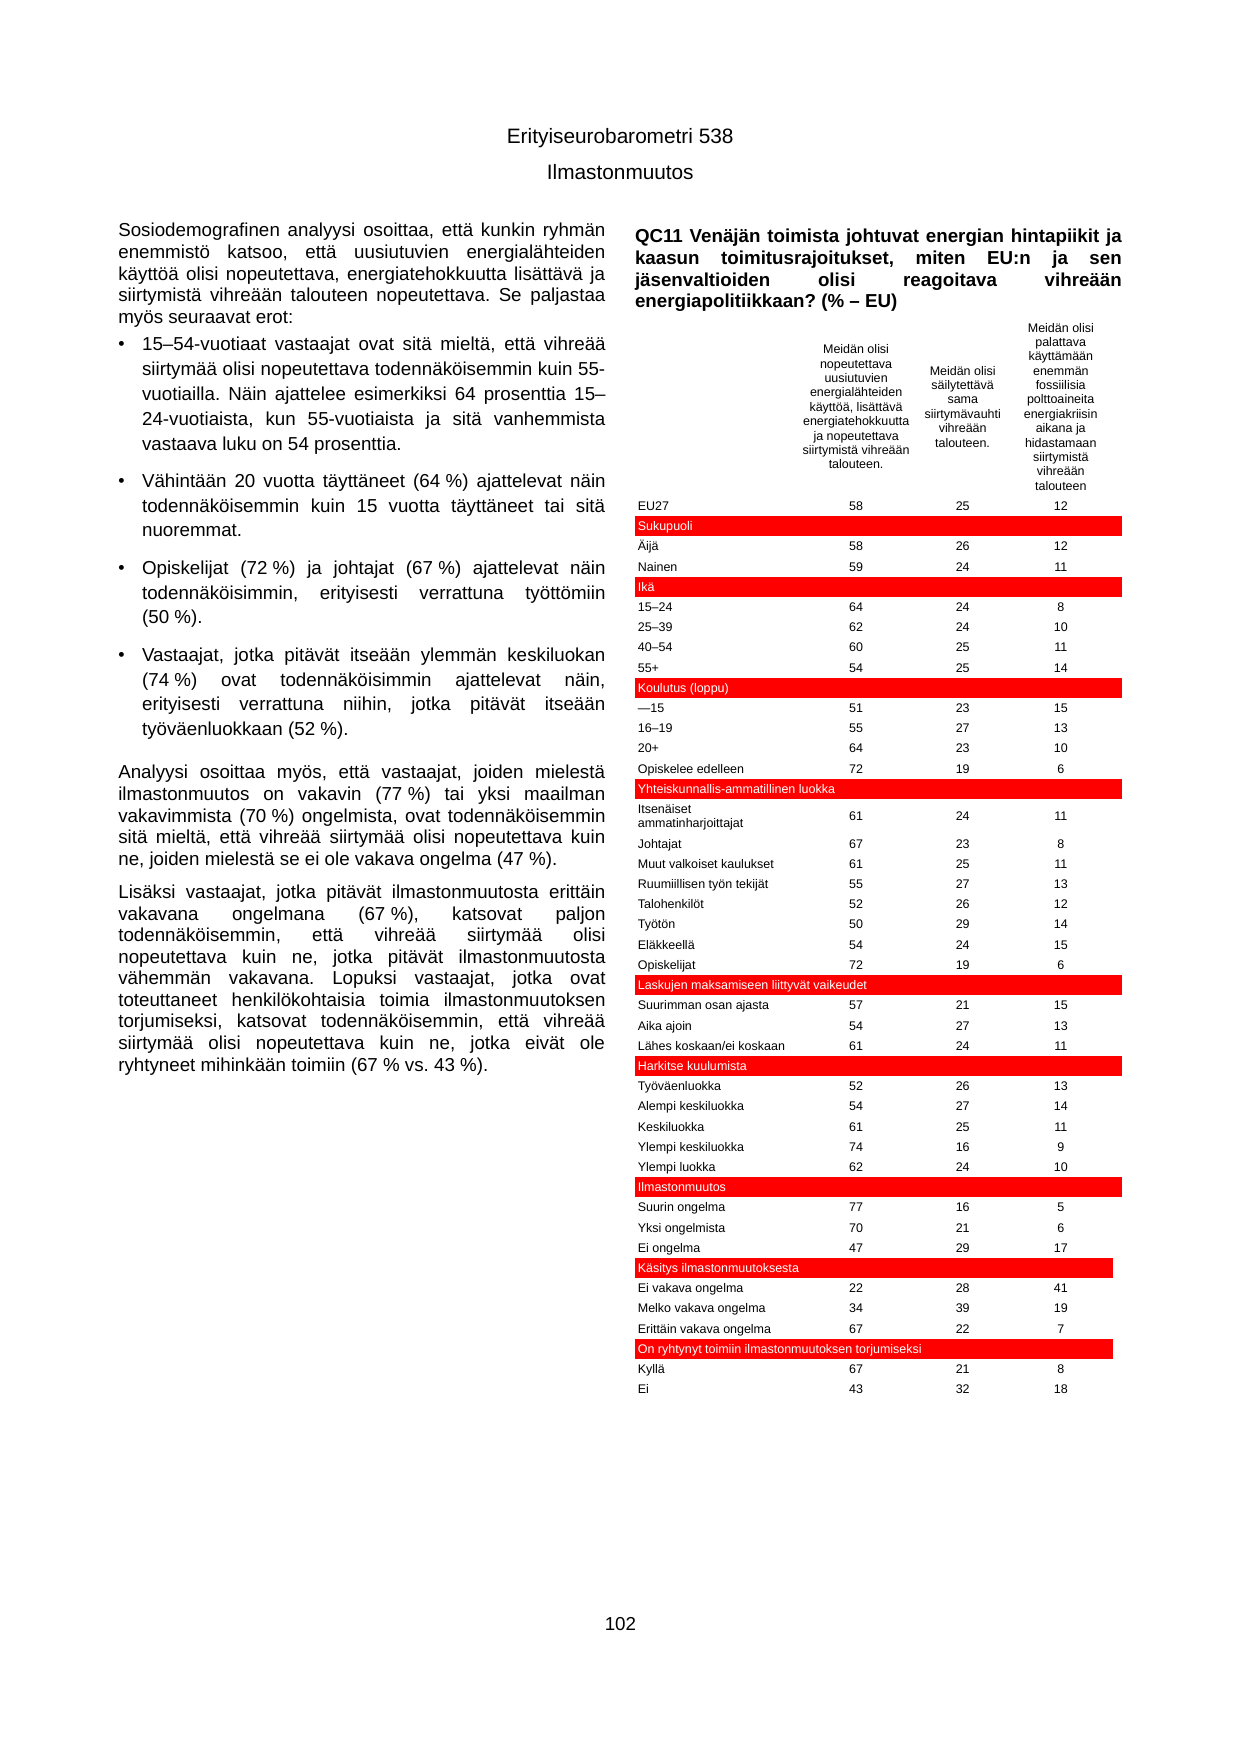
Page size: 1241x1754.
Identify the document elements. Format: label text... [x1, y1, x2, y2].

table_cell Harkitse kuulumista [635, 1056, 1122, 1076]
table_cell 55 [799, 874, 913, 894]
table_cell 14 [1011, 914, 1109, 934]
table_cell 15 [1011, 935, 1109, 955]
table_cell 51 [799, 698, 913, 718]
table_cell 22 [799, 1278, 913, 1298]
table_cell Ilmastonmuutos [635, 1177, 1122, 1197]
table_cell Suurin ongelma [635, 1197, 798, 1217]
table_cell 61 [799, 799, 913, 833]
table_cell Ylempi luokka [635, 1157, 798, 1177]
table_cell Lähes koskaan/ei koskaan [635, 1036, 798, 1056]
table_cell 29 [913, 1238, 1011, 1258]
table_cell 67 [799, 1319, 913, 1339]
table_cell 21 [913, 1359, 1011, 1379]
table_cell 10 [1011, 1157, 1109, 1177]
table_cell [1110, 1238, 1122, 1258]
table_cell 24 [913, 1036, 1011, 1056]
table_cell 64 [799, 597, 913, 617]
table_cell Yksi ongelmista [635, 1218, 798, 1238]
table_cell 14 [1011, 1096, 1109, 1116]
table_cell 16 [913, 1137, 1011, 1157]
table_cell [1110, 1157, 1122, 1177]
table_cell 27 [913, 718, 1011, 738]
table_cell 11 [1011, 799, 1109, 833]
table_cell 6 [1011, 955, 1109, 975]
table_cell 12 [1011, 894, 1109, 914]
table_cell 52 [799, 894, 913, 914]
table_cell 27 [913, 874, 1011, 894]
table_cell 5 [1011, 1197, 1109, 1217]
table_cell Nainen [635, 556, 798, 577]
table_cell Talohenkilöt [635, 894, 798, 914]
table_cell 7 [1011, 1319, 1109, 1339]
table_cell 26 [913, 894, 1011, 914]
table_cell 39 [913, 1298, 1011, 1318]
table_cell Erittäin vakava ongelma [635, 1319, 798, 1339]
table_cell 8 [1011, 834, 1109, 854]
table_cell 11 [1011, 1116, 1109, 1137]
table_cell 27 [913, 1015, 1011, 1036]
table_cell 8 [1011, 597, 1109, 617]
table_cell 47 [799, 1238, 913, 1258]
table_cell 25 [913, 637, 1011, 657]
table_cell 62 [799, 1157, 913, 1177]
table_cell [1110, 637, 1122, 657]
table_cell 28 [913, 1278, 1011, 1298]
table_cell Työtön [635, 914, 798, 934]
table_cell 13 [1011, 1015, 1109, 1036]
table_cell 29 [913, 914, 1011, 934]
table_cell 52 [799, 1076, 913, 1096]
table_cell 54 [799, 1015, 913, 1036]
table_cell 15 [1011, 995, 1109, 1015]
table_cell 40–54 [635, 637, 798, 657]
table_cell [1110, 914, 1122, 934]
table_cell 23 [913, 834, 1011, 854]
table_cell 19 [913, 955, 1011, 975]
table_cell 32 [913, 1379, 1011, 1399]
table_cell Itsenäiset ammatinharjoittajat [635, 799, 798, 833]
table_cell 59 [799, 556, 913, 577]
table_cell 25 [913, 658, 1011, 678]
table_cell 24 [913, 617, 1011, 637]
table_cell 16–19 [635, 718, 798, 738]
table_cell 62 [799, 617, 913, 637]
table_cell 74 [799, 1137, 913, 1157]
table_cell Yhteiskunnallis-ammatillinen luokka [635, 779, 1122, 799]
table_cell 19 [1011, 1298, 1109, 1318]
table_cell 41 [1011, 1278, 1109, 1298]
table_cell 26 [913, 536, 1011, 556]
table_cell 64 [799, 738, 913, 758]
table_cell 10 [1011, 617, 1109, 637]
table_cell Työväenluokka [635, 1076, 798, 1096]
table_cell Koulutus (loppu) [635, 678, 1122, 698]
table_cell Ei vakava ongelma [635, 1278, 798, 1298]
table_cell Opiskelijat [635, 955, 798, 975]
table_cell [1110, 854, 1122, 874]
table_cell [1113, 1339, 1122, 1359]
table_cell 24 [913, 556, 1011, 577]
table_cell Äijä [635, 536, 798, 556]
table_cell 60 [799, 637, 913, 657]
table_cell 54 [799, 658, 913, 678]
table_cell 24 [913, 799, 1011, 833]
table_header [1110, 318, 1122, 496]
text Lisäksi vastaajat, jotka pitävät ilmastonmuutosta erittäin vakavana ongelmana (67 %), katsovat paljon todennäköisemmin, että vihreää siirtymää olisi nopeutettava kuin ne, jotka pitävät ilmastonmuutosta vähemmän vakavana. Lopuksi vastaajat, jotka ovat toteuttaneet henkilökohtaisia toimia ilmastonmuutoksen torjumiseksi, katsovat todennäköisemmin, että vihreää siirtymää olisi nopeutettava kuin ne, jotka eivät ole ryhtyneet mihinkään toimiin (67 % vs. 43 %). [118, 881, 605, 1075]
table_cell [1110, 1319, 1122, 1339]
table_header Meidän olisi säilytettävä sama siirtymävauhti vihreään talouteen. [913, 318, 1011, 496]
table_cell 61 [799, 1036, 913, 1056]
table_cell Alempi keskiluokka [635, 1096, 798, 1116]
table_cell 54 [799, 935, 913, 955]
table_cell [1110, 738, 1122, 758]
table_cell [1110, 496, 1122, 516]
table_cell 55+ [635, 658, 798, 678]
table_cell 6 [1011, 759, 1109, 779]
table_cell 22 [913, 1319, 1011, 1339]
table_cell 8 [1011, 1359, 1109, 1379]
list 15–54-vuotiaat vastaajat ovat sitä mieltä, että vihreää siirtymää olisi nopeutettava todennäköisemmin kuin 55-vuotiailla. Näin ajattelee esimerkiksi 64 prosenttia 15–24-vuotiaista, kun 55-vuotiaista ja sitä vanhemmista vastaava luku on 54 prosenttia. [118, 333, 605, 454]
table_cell [1110, 759, 1122, 779]
table_cell [1110, 799, 1122, 833]
table_cell 16 [913, 1197, 1011, 1217]
table_cell 67 [799, 834, 913, 854]
table_cell [1110, 834, 1122, 854]
table_cell [1110, 1015, 1122, 1036]
text Analyysi osoittaa myös, että vastaajat, joiden mielestä ilmastonmuutos on vakavin (77 %) tai yksi maailman vakavimmista (70 %) ongelmista, ovat todennäköisemmin sitä mieltä, että vihreää siirtymää olisi nopeutettava kuin ne, joiden mielestä se ei ole vakava ongelma (47 %). [118, 761, 605, 869]
table_cell [1110, 1278, 1122, 1298]
table_cell 23 [913, 738, 1011, 758]
table_cell [1110, 1218, 1122, 1238]
table_cell 17 [1011, 1238, 1109, 1258]
table_cell 72 [799, 759, 913, 779]
table_cell 57 [799, 995, 913, 1015]
table_cell 27 [913, 1096, 1011, 1116]
table_cell 25 [913, 1116, 1011, 1137]
table_header Meidän olisi nopeutettava uusiutuvien energialähteiden käyttöä, lisättävä energiatehokkuutta ja nopeutettava siirtymistä vihreään talouteen. [799, 318, 913, 496]
table_cell 12 [1011, 496, 1109, 516]
table_cell 25–39 [635, 617, 798, 637]
table_cell Melko vakava ongelma [635, 1298, 798, 1318]
table_cell 21 [913, 995, 1011, 1015]
table_cell [1110, 556, 1122, 577]
table_cell [1110, 658, 1122, 678]
table_cell [1110, 1137, 1122, 1157]
table_cell 26 [913, 1076, 1011, 1096]
table_cell [1110, 874, 1122, 894]
list Opiskelijat (72 %) ja johtajat (67 %) ajattelevat näin todennäköisimmin, erityisesti verrattuna työttömiin (50 %). [118, 557, 605, 628]
table_cell [1110, 1379, 1122, 1399]
table_cell —15 [635, 698, 798, 718]
table_cell [1110, 1076, 1122, 1096]
table_cell Ylempi keskiluokka [635, 1137, 798, 1157]
table_cell Käsitys ilmastonmuutoksesta [635, 1258, 1113, 1278]
table_cell Kyllä [635, 1359, 798, 1379]
table_cell 54 [799, 1096, 913, 1116]
table_cell [1113, 1258, 1122, 1278]
table_cell 11 [1011, 556, 1109, 577]
table_header [635, 318, 798, 496]
table_cell 24 [913, 1157, 1011, 1177]
table_cell [1110, 718, 1122, 738]
table_cell 58 [799, 496, 913, 516]
table_cell [1110, 1116, 1122, 1137]
table_cell 11 [1011, 637, 1109, 657]
text Sosiodemografinen analyysi osoittaa, että kunkin ryhmän enemmistö katsoo, että uusiutuvien energialähteiden käyttöä olisi nopeutettava, energiatehokkuutta lisättävä ja siirtymistä vihreään talouteen nopeutettava. Se paljastaa myös seuraavat erot: [118, 219, 605, 327]
table_cell [1110, 1096, 1122, 1116]
table_cell 15 [1011, 698, 1109, 718]
table_cell [1110, 1298, 1122, 1318]
table_cell 11 [1011, 854, 1109, 874]
table_cell 34 [799, 1298, 913, 1318]
table_cell [1110, 597, 1122, 617]
table_cell [1110, 935, 1122, 955]
table_cell Ei ongelma [635, 1238, 798, 1258]
table_cell 23 [913, 698, 1011, 718]
table_cell 72 [799, 955, 913, 975]
table_cell 12 [1011, 536, 1109, 556]
table_cell 19 [913, 759, 1011, 779]
table_cell 25 [913, 854, 1011, 874]
table_cell Laskujen maksamiseen liittyvät vaikeudet [635, 975, 1122, 995]
table_cell 13 [1011, 718, 1109, 738]
list Vastaajat, jotka pitävät itseään ylemmän keskiluokan (74 %) ovat todennäköisimmin ajattelevat näin, erityisesti verrattuna niihin, jotka pitävät itseään työväenluokkaan (52 %). [118, 643, 605, 739]
table_cell Ei [635, 1379, 798, 1399]
table_cell Ruumiillisen työn tekijät [635, 874, 798, 894]
table_cell 14 [1011, 658, 1109, 678]
table_cell 10 [1011, 738, 1109, 758]
table_cell Keskiluokka [635, 1116, 798, 1137]
table_cell 21 [913, 1218, 1011, 1238]
table_cell Ikä [635, 577, 1122, 597]
table_cell 43 [799, 1379, 913, 1399]
table_cell [1110, 536, 1122, 556]
table_cell 77 [799, 1197, 913, 1217]
table_cell 61 [799, 1116, 913, 1137]
table_cell 58 [799, 536, 913, 556]
table_cell 13 [1011, 874, 1109, 894]
table_cell [1110, 894, 1122, 914]
table_cell 24 [913, 935, 1011, 955]
table_cell [1110, 995, 1122, 1015]
table_cell 67 [799, 1359, 913, 1379]
table_cell Sukupuoli [635, 516, 1122, 536]
table_cell On ryhtynyt toimiin ilmastonmuutoksen torjumiseksi [635, 1339, 1113, 1359]
table_cell [1110, 698, 1122, 718]
table_cell [1110, 1359, 1122, 1379]
table_cell 55 [799, 718, 913, 738]
table_cell [1110, 955, 1122, 975]
table_cell 11 [1011, 1036, 1109, 1056]
table_cell 24 [913, 597, 1011, 617]
list Vähintään 20 vuotta täyttäneet (64 %) ajattelevat näin todennäköisemmin kuin 15 vuotta täyttäneet tai sitä nuoremmat. [118, 469, 605, 541]
table_cell Muut valkoiset kaulukset [635, 854, 798, 874]
table_cell 6 [1011, 1218, 1109, 1238]
table_cell 70 [799, 1218, 913, 1238]
table_cell [1110, 617, 1122, 637]
table_cell 13 [1011, 1076, 1109, 1096]
table_cell Johtajat [635, 834, 798, 854]
table_cell Suurimman osan ajasta [635, 995, 798, 1015]
table_header Meidän olisi palattava käyttämään enemmän fossiilisia polttoaineita energiakriisin aikana ja hidastamaan siirtymistä vihreään talouteen [1011, 318, 1109, 496]
table_cell 15–24 [635, 597, 798, 617]
table_cell Opiskelee edelleen [635, 759, 798, 779]
table_cell [1110, 1197, 1122, 1217]
table_cell [1110, 1036, 1122, 1056]
table_cell 25 [913, 496, 1011, 516]
text QC11 Venäjän toimista johtuvat energian hintapiikit ja kaasun toimitusrajoitukset, miten EU:n ja sen jäsenvaltioiden olisi reagoitava vihreään energiapolitiikkaan? (% – EU) [635, 225, 1122, 311]
table_cell EU27 [635, 496, 798, 516]
table_cell Aika ajoin [635, 1015, 798, 1036]
table_cell 20+ [635, 738, 798, 758]
table_cell 18 [1011, 1379, 1109, 1399]
table_cell 61 [799, 854, 913, 874]
table_cell Eläkkeellä [635, 935, 798, 955]
table_cell 50 [799, 914, 913, 934]
table_cell 9 [1011, 1137, 1109, 1157]
